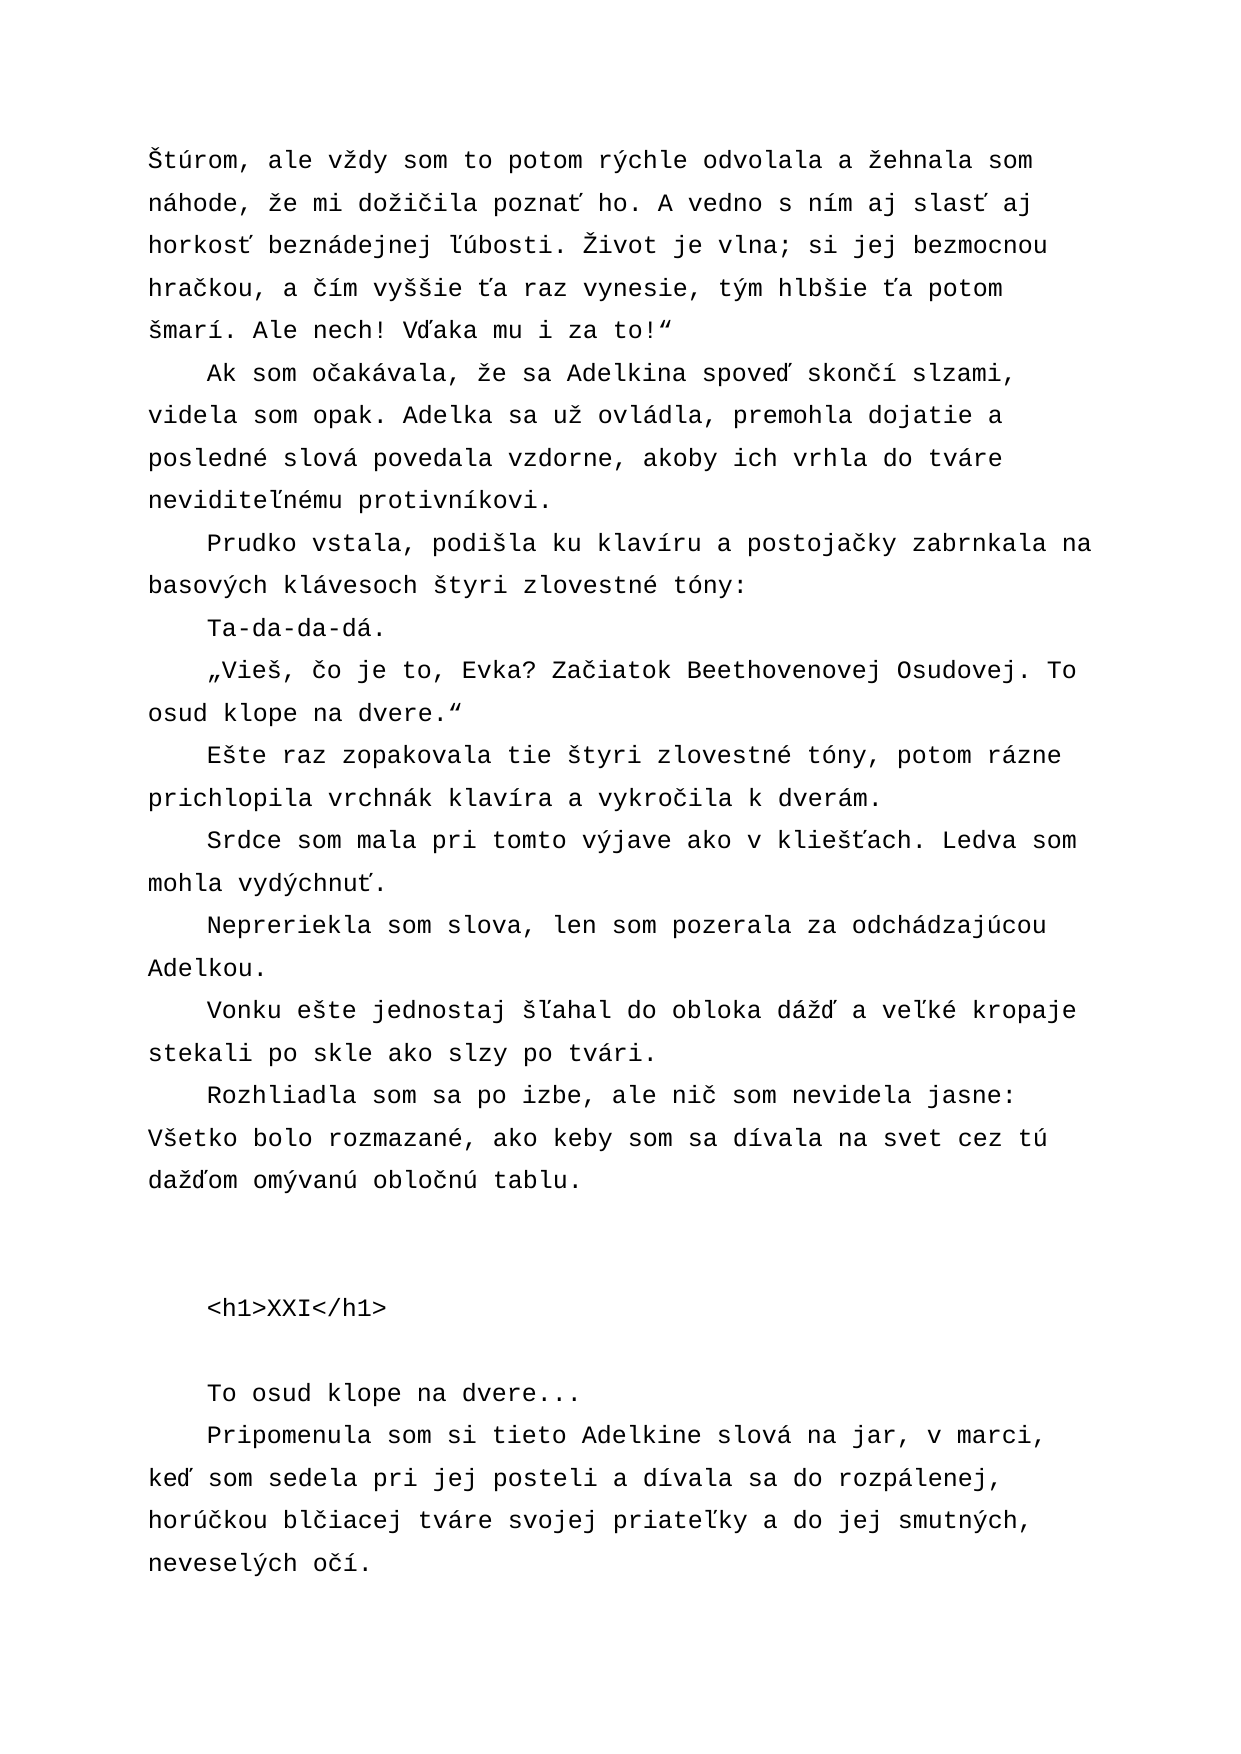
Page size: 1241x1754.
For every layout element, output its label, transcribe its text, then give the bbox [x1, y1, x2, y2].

text Pripomenula som si tieto Adelkine slová na jar, v marci, keď som sedela pri jej posteli a dívala sa do rozpálenej, horúčkou blčiacej tváre svojej priateľky a do jej smutných, neveselých očí. [148, 1423, 1093, 1578]
text Nepreriekla som slova, len som pozerala za odchádzajúcou Adelkou. [148, 913, 1093, 983]
text <h1>XXI</h1> [148, 1295, 1093, 1323]
text Ak som očakávala, že sa Adelkina spoveď skončí slzami, videla som opak. Adelka sa už ovládla, premohla dojatie a posledné slová povedala vzdorne, akoby ich vrhla do tváre neviditeľnému protivníkovi. [148, 360, 1093, 516]
text To osud klope na dvere... [148, 1380, 1093, 1408]
text Ta-da-da-dá. [148, 615, 1093, 643]
text Rozhliadla som sa po izbe, ale nič som nevidela jasne: Všetko bolo rozmazané, ako keby som sa dívala na svet cez tú dažďom omývanú obločnú tablu. [148, 1083, 1093, 1196]
text Prudko vstala, podišla ku klavíru a postojačky zabrnkala na basových klávesoch štyri zlovestné tóny: [148, 530, 1093, 601]
text Srdce som mala pri tomto výjave ako v kliešťach. Ledva som mohla vydýchnuť. [148, 828, 1093, 898]
text Štúrom, ale vždy som to potom rýchle odvolala a žehnala som náhode, že mi dožičila poznať ho. A vedno s ním aj slasť aj horkosť beznádejnej ľúbosti. Život je vlna; si jej bezmocnou hračkou, a čím vyššie ťa raz vynesie, tým hlbšie ťa potom šmarí. Ale nech! Vďaka mu i za to!“ [148, 148, 1093, 346]
text „Vieš, čo je to, Evka? Začiatok Beethovenovej Osudovej. To osud klope na dvere.“ [148, 658, 1093, 728]
text Ešte raz zopakovala tie štyri zlovestné tóny, potom rázne prichlopila vrchnák klavíra a vykročila k dverám. [148, 743, 1093, 813]
text Vonku ešte jednostaj šľahal do obloka dážď a veľké kropaje stekali po skle ako slzy po tvári. [148, 998, 1093, 1068]
